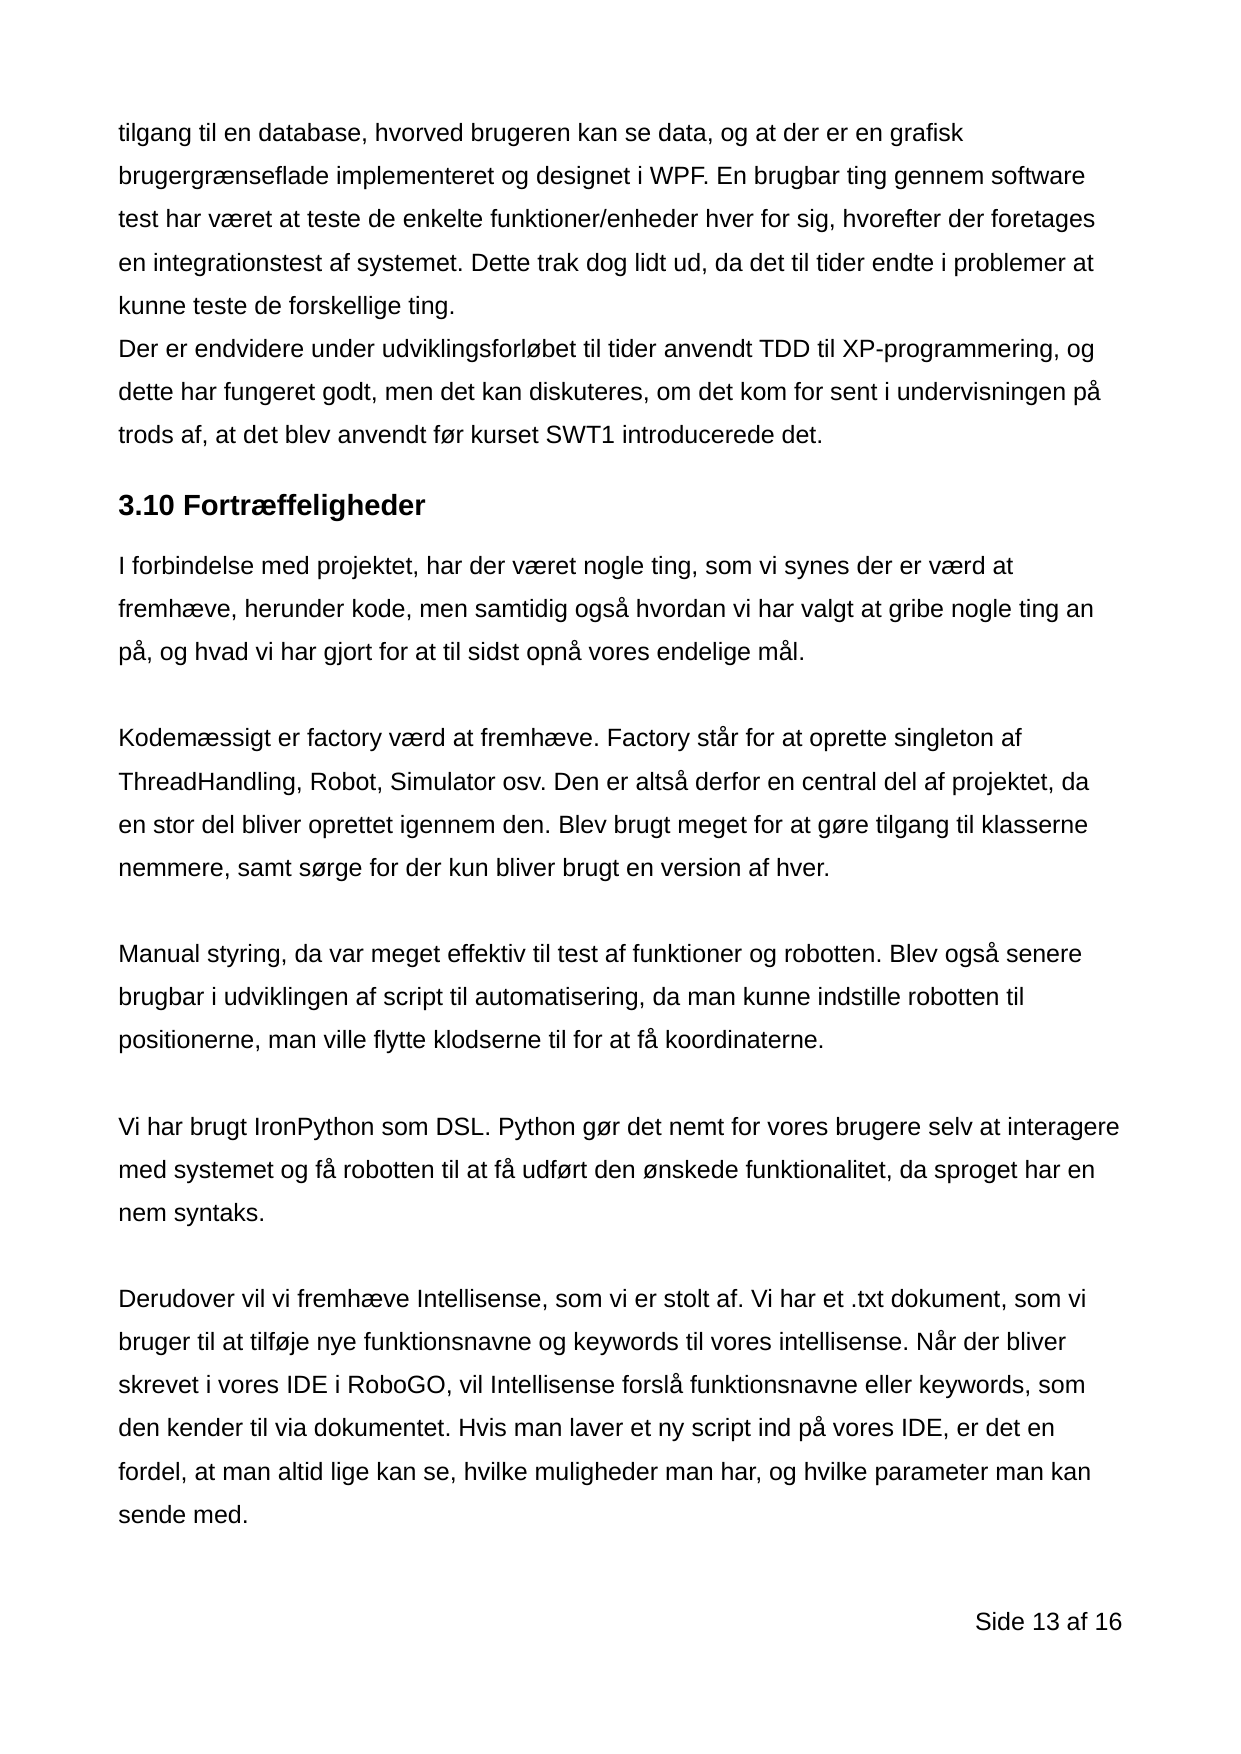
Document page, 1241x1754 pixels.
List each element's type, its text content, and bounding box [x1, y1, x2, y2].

text Kodemæssigt er factory værd at fremhæve. Factory står for at oprette singleton af ThreadHandling, Robot, Simulator osv. Den er altså derfor en central del af projektet, da en stor del bliver oprettet igennem den. Blev brugt meget for at gøre tilgang til klasserne nemmere, samt sørge for der kun bliver brugt en version af hver. [118, 723, 1122, 882]
text tilgang til en database, hvorved brugeren kan se data, og at der er en grafisk brugergrænseflade implementeret og designet i WPF. En brugbar ting gennem software test har været at teste de enkelte funktioner/enheder hver for sig, hvorefter der foretages en integrationstest af systemet. Dette trak dog lidt ud, da det til tider endte i problemer at kunne teste de forskellige ting. [118, 118, 1122, 319]
text Manual styring, da var meget effektiv til test af funktioner og robotten. Blev også senere brugbar i udviklingen af script til automatisering, da man kunne indstille robotten til positionerne, man ville flytte klodserne til for at få koordinaterne. [118, 939, 1122, 1054]
text Derudover vil vi fremhæve Intellisense, som vi er stolt af. Vi har et .txt dokument, som vi bruger til at tilføje nye funktionsnavne og keywords til vores intellisense. Når der bliver skrevet i vores IDE i RoboGO, vil Intellisense forslå funktionsnavne eller keywords, som den kender til via dokumentet. Hvis man laver et ny script ind på vores IDE, er det en fordel, at man altid lige kan se, hvilke muligheder man har, og hvilke parameter man kan sende med. [118, 1284, 1122, 1528]
subtitle 3.10 Fortræffeligheder [118, 488, 1122, 522]
text Der er endvidere under udviklingsforløbet til tider anvendt TDD til XP-programmering, og dette har fungeret godt, men det kan diskuteres, om det kom for sent i undervisningen på trods af, at det blev anvendt før kurset SWT1 introducerede det. [118, 334, 1122, 449]
text I forbindelse med projektet, har der været nogle ting, som vi synes der er værd at fremhæve, herunder kode, men samtidig også hvordan vi har valgt at gribe nogle ting an på, og hvad vi har gjort for at til sidst opnå vores endelige mål. [118, 551, 1122, 666]
text Vi har brugt IronPython som DSL. Python gør det nemt for vores brugere selv at interagere med systemet og få robotten til at få udført den ønskede funktionalitet, da sproget har en nem syntaks. [118, 1112, 1122, 1227]
